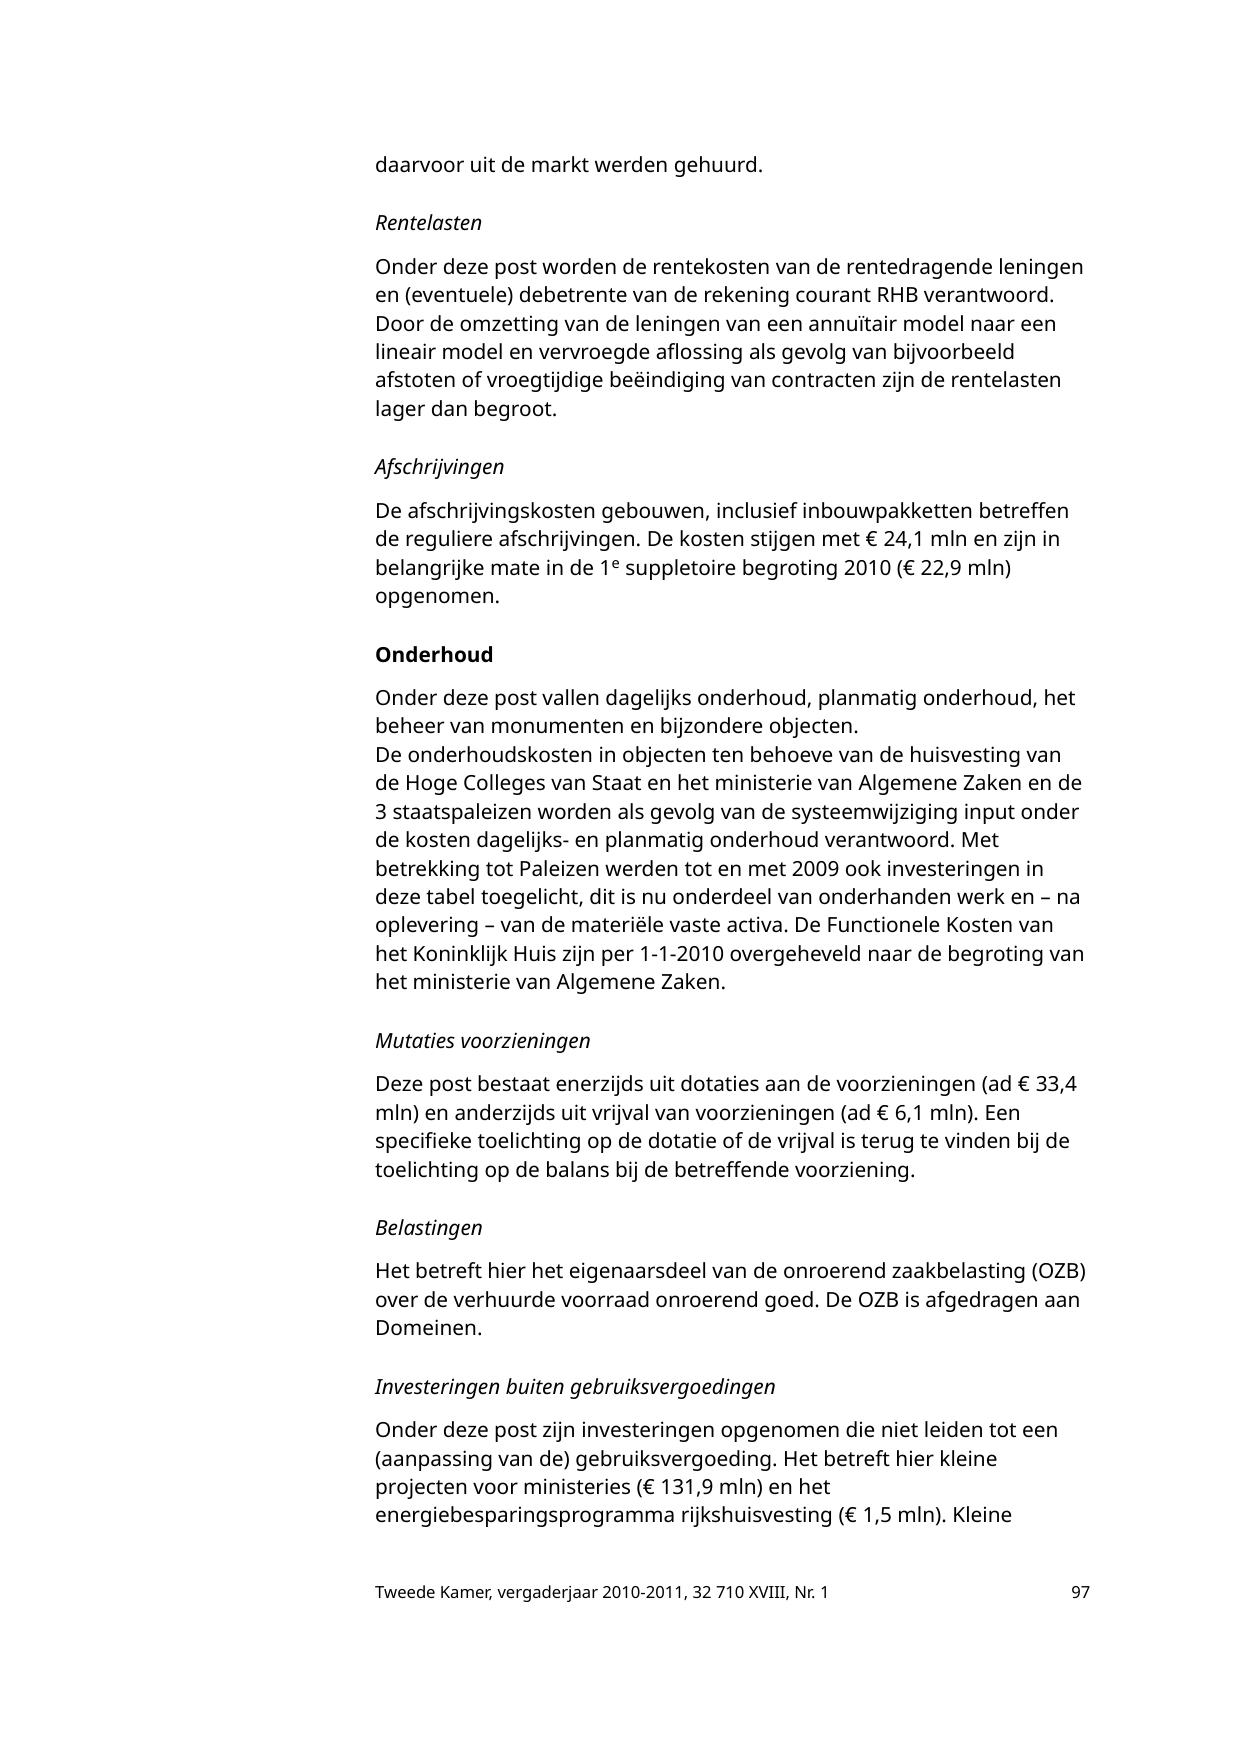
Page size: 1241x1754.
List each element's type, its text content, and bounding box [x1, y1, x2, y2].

text Onder deze post vallen dagelijks onderhoud, planmatig onderhoud, het beheer van monumenten en bijzondere objecten. [375, 683, 1090, 740]
text Onderhoud [375, 640, 1090, 668]
text Onder deze post zijn investeringen opgenomen die niet leiden tot een (aanpassing van de) gebruiksvergoeding. Het betreft hier kleine projecten voor ministeries (€ 131,9 mln) en het energiebesparingsprogramma rijkshuisvesting (€ 1,5 mln). Kleine [375, 1415, 1090, 1529]
text Investeringen buiten gebruiksvergoedingen [375, 1372, 1090, 1400]
text Afschrijvingen [375, 452, 1090, 481]
text Rentelasten [375, 208, 1090, 237]
text De onderhoudskosten in objecten ten behoeve van de huisvesting van de Hoge Colleges van Staat en het ministerie van Algemene Zaken en de 3 staatspaleizen worden als gevolg van de systeemwijziging input onder de kosten dagelijks- en planmatig onderhoud verantwoord. Met betrekking tot Paleizen werden tot en met 2009 ook investeringen in deze tabel toegelicht, dit is nu onderdeel van onderhanden werk en – na oplevering – van de materiële vaste activa. De Functionele Kosten van het Koninklijk Huis zijn per 1-1-2010 overgeheveld naar de begroting van het ministerie van Algemene Zaken. [375, 740, 1090, 996]
text Het betreft hier het eigenaarsdeel van de onroerend zaakbelasting (OZB) over de verhuurde voorraad onroerend goed. De OZB is afgedragen aan Domeinen. [375, 1257, 1090, 1342]
text daarvoor uit de markt werden gehuurd. [375, 150, 1090, 178]
text Onder deze post worden de rentekosten van de rentedragende leningen en (eventuele) debetrente van de rekening courant RHB verantwoord. [375, 252, 1090, 309]
text Deze post bestaat enerzijds uit dotaties aan de voorzieningen (ad € 33,4 mln) en anderzijds uit vrijval van voorzieningen (ad € 6,1 mln). Een specifieke toelichting op de dotatie of de vrijval is terug te vinden bij de toelichting op de balans bij de betreffende voorziening. [375, 1069, 1090, 1183]
text De afschrijvingskosten gebouwen, inclusief inbouwpakketten betreffen de reguliere afschrijvingen. De kosten stijgen met € 24,1 mln en zijn in belangrijke mate in de 1e suppletoire begroting 2010 (€ 22,9 mln) opgenomen. [375, 496, 1090, 610]
text Belastingen [375, 1213, 1090, 1242]
text Mutaties voorzieningen [375, 1026, 1090, 1054]
text Door de omzetting van de leningen van een annuïtair model naar een lineair model en vervroegde aflossing als gevolg van bijvoorbeeld afstoten of vroegtijdige beëindiging van contracten zijn de rentelasten lager dan begroot. [375, 309, 1090, 422]
